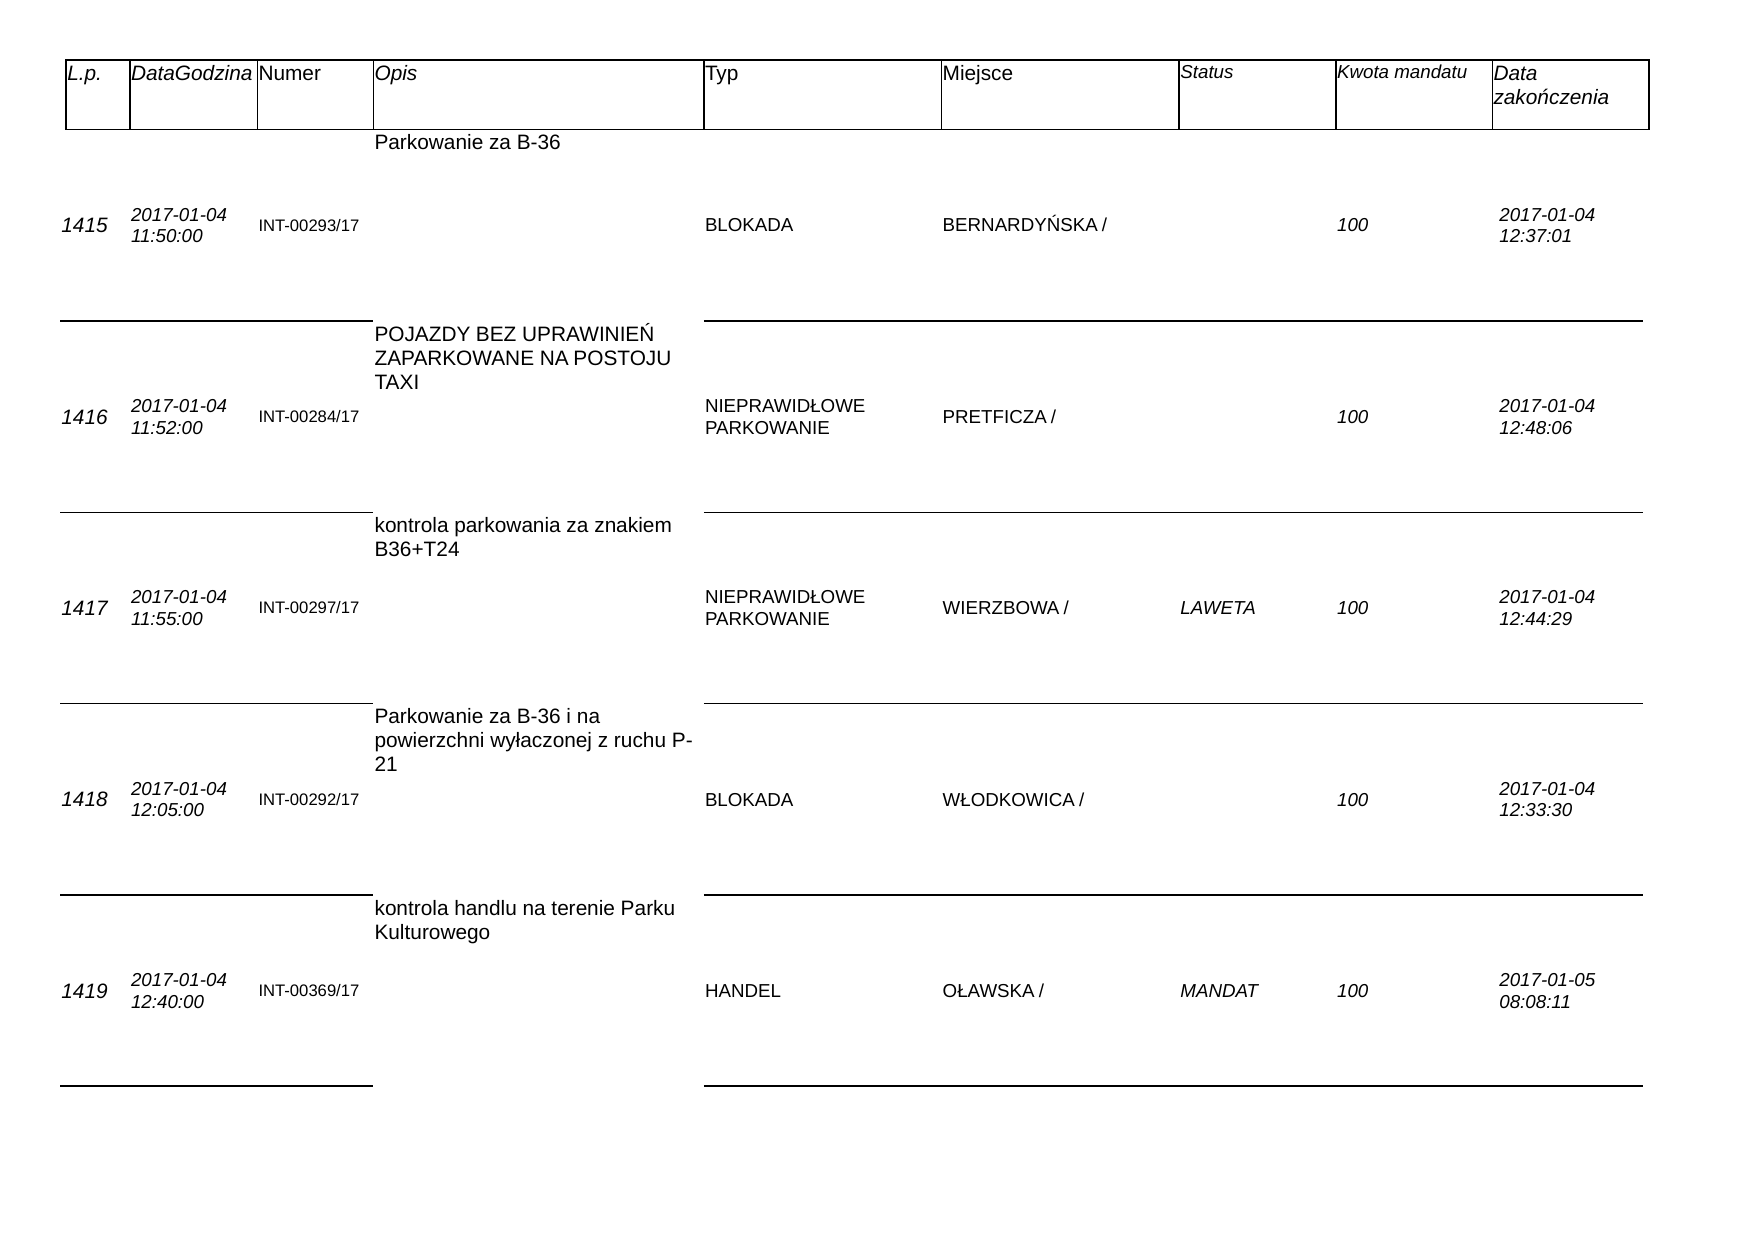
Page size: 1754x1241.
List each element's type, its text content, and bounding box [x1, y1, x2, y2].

table_cell 2017-01-04 12:33:30 [1498, 704, 1643, 894]
table_cell 1417 [60, 513, 130, 703]
table_cell INT-00369/17 [257, 896, 373, 1085]
table_cell 100 [1336, 896, 1498, 1085]
table_cell LAWETA [1179, 513, 1336, 703]
table_cell Parkowanie za B-36 [373, 130, 704, 320]
table_cell MANDAT [1179, 896, 1336, 1085]
table_cell BLOKADA [704, 130, 941, 320]
table_cell 2017-01-05 08:08:11 [1498, 896, 1643, 1085]
table_cell INT-00297/17 [257, 513, 373, 703]
table_cell [1643, 130, 1649, 320]
table_header [60, 59, 65, 129]
table_cell 1415 [60, 129, 130, 320]
table_cell PRETFICZA / [941, 322, 1179, 511]
table_cell Parkowanie za B-36 i na powierzchni wyłaczonej z ruchu P-21 [373, 703, 704, 894]
table_cell 1419 [60, 896, 130, 1085]
table_cell WIERZBOWA / [941, 513, 1179, 703]
table_cell kontrola handlu na terenie Parku Kulturowego [373, 894, 704, 1085]
table_cell HANDEL [704, 896, 941, 1085]
table_cell 2017-01-04 12:48:06 [1498, 322, 1643, 511]
table_cell [1643, 703, 1649, 894]
table_cell 1416 [60, 322, 130, 511]
table_cell 100 [1336, 322, 1498, 511]
table_cell POJAZDY BEZ UPRAWINIEŃ ZAPARKOWANE NA POSTOJU TAXI [373, 320, 704, 511]
table_cell [1179, 130, 1336, 320]
table_cell INT-00292/17 [257, 704, 373, 894]
table_cell NIEPRAWIDŁOWE PARKOWANIE [704, 513, 941, 703]
table_cell 100 [1336, 704, 1498, 894]
table_cell 2017-01-04 11:55:00 [130, 513, 257, 703]
table_header Miejsce [942, 61, 1178, 129]
table_cell WŁODKOWICA / [941, 704, 1179, 894]
table_header Numer [258, 61, 373, 129]
table_cell [1643, 894, 1649, 1085]
table_cell [1643, 320, 1649, 511]
table_header Typ [705, 61, 941, 129]
table_cell kontrola parkowania za znakiem B36+T24 [373, 511, 704, 703]
table_cell 100 [1336, 513, 1498, 703]
table_cell 2017-01-04 12:40:00 [130, 896, 257, 1085]
table_cell 2017-01-04 12:44:29 [1498, 513, 1643, 703]
table_cell BLOKADA [704, 704, 941, 894]
table_cell 2017-01-04 11:50:00 [130, 130, 257, 320]
table_cell 2017-01-04 12:05:00 [130, 704, 257, 894]
table_cell [1179, 704, 1336, 894]
table_cell [1643, 511, 1649, 703]
table_cell 2017-01-04 11:52:00 [130, 322, 257, 511]
table_header Data zakończenia [1493, 61, 1648, 129]
table_header DataGodzina [131, 61, 257, 129]
table_cell INT-00284/17 [257, 322, 373, 511]
table_cell BERNARDYŃSKA / [941, 130, 1179, 320]
table_cell NIEPRAWIDŁOWE PARKOWANIE [704, 322, 941, 511]
table_cell [1179, 322, 1336, 511]
table_cell 2017-01-04 12:37:01 [1498, 130, 1643, 320]
table_header Kwota mandatu [1337, 61, 1492, 129]
table_header Status [1180, 61, 1335, 129]
table_cell OŁAWSKA / [941, 896, 1179, 1085]
table_cell 1418 [60, 704, 130, 894]
table_header Opis [374, 61, 703, 129]
table_cell 100 [1336, 130, 1498, 320]
table_header L.p. [67, 61, 129, 129]
table_cell INT-00293/17 [257, 130, 373, 320]
